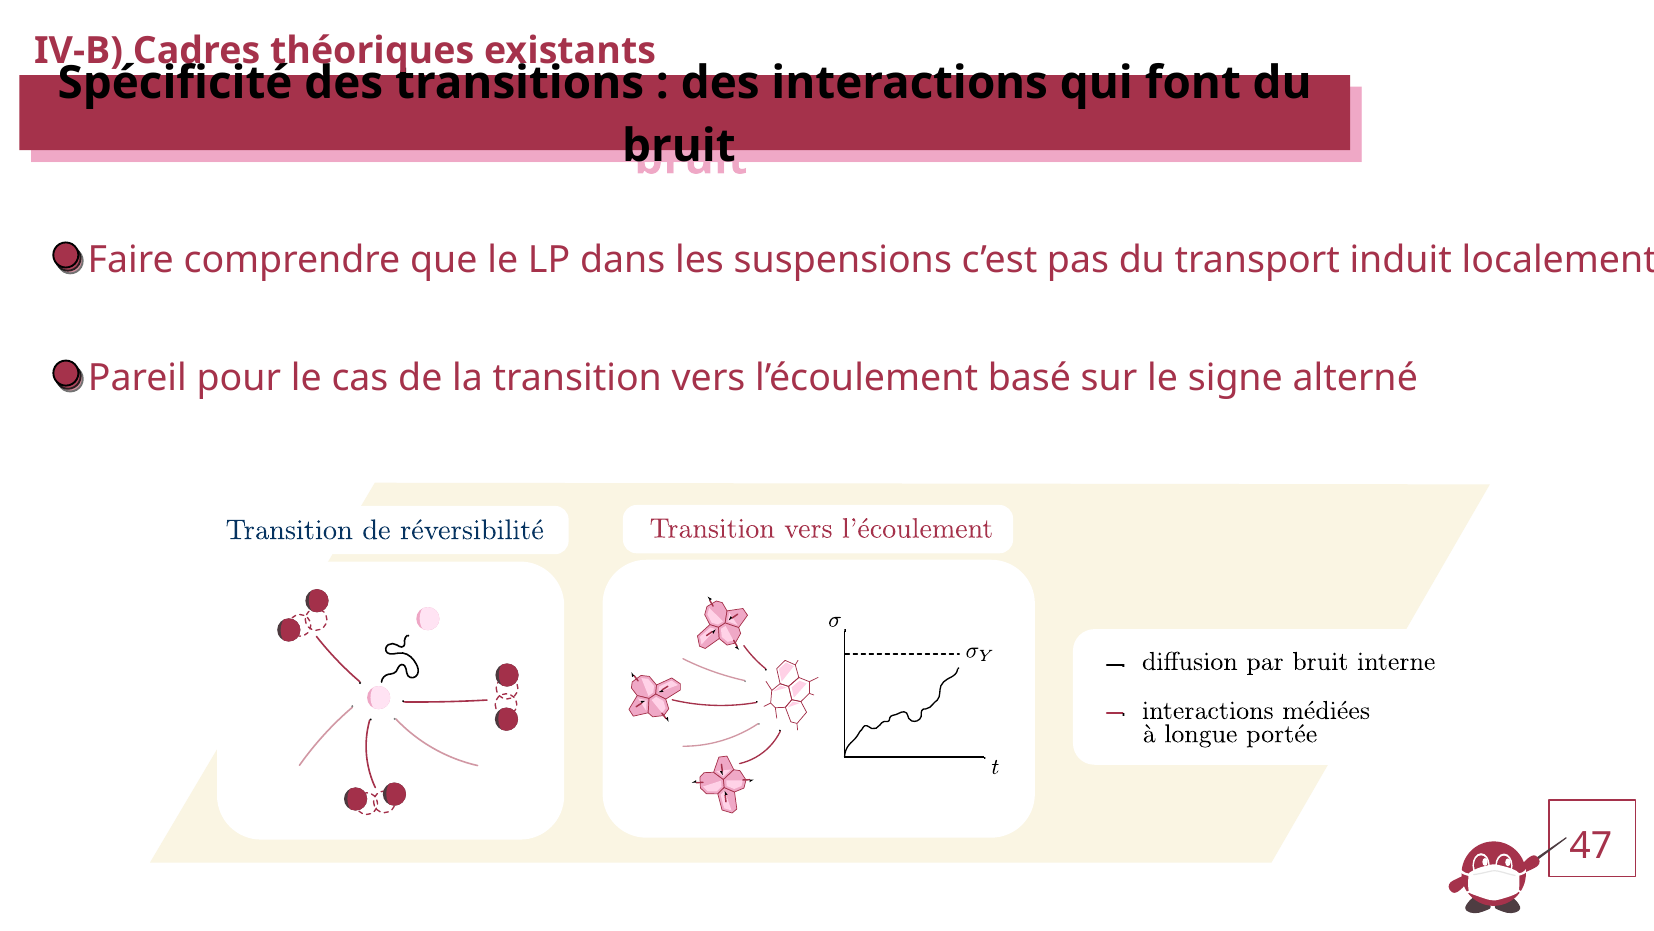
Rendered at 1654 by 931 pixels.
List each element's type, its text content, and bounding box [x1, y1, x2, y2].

picture [150, 482, 1637, 914]
text_box Faire comprendre que le LP dans les suspensions c’est pas du transport induit localement [37, 225, 1594, 284]
text_box IV-B) Cadres théoriques existants [19, 16, 1238, 76]
text_box [1492, 811, 1654, 887]
text_box Spécificité des transitions : des interactions qui font du bruit [19, 75, 1351, 151]
text_box Pareil pour le cas de la transition vers l’écoulement basé sur le signe alterné [37, 343, 1360, 402]
